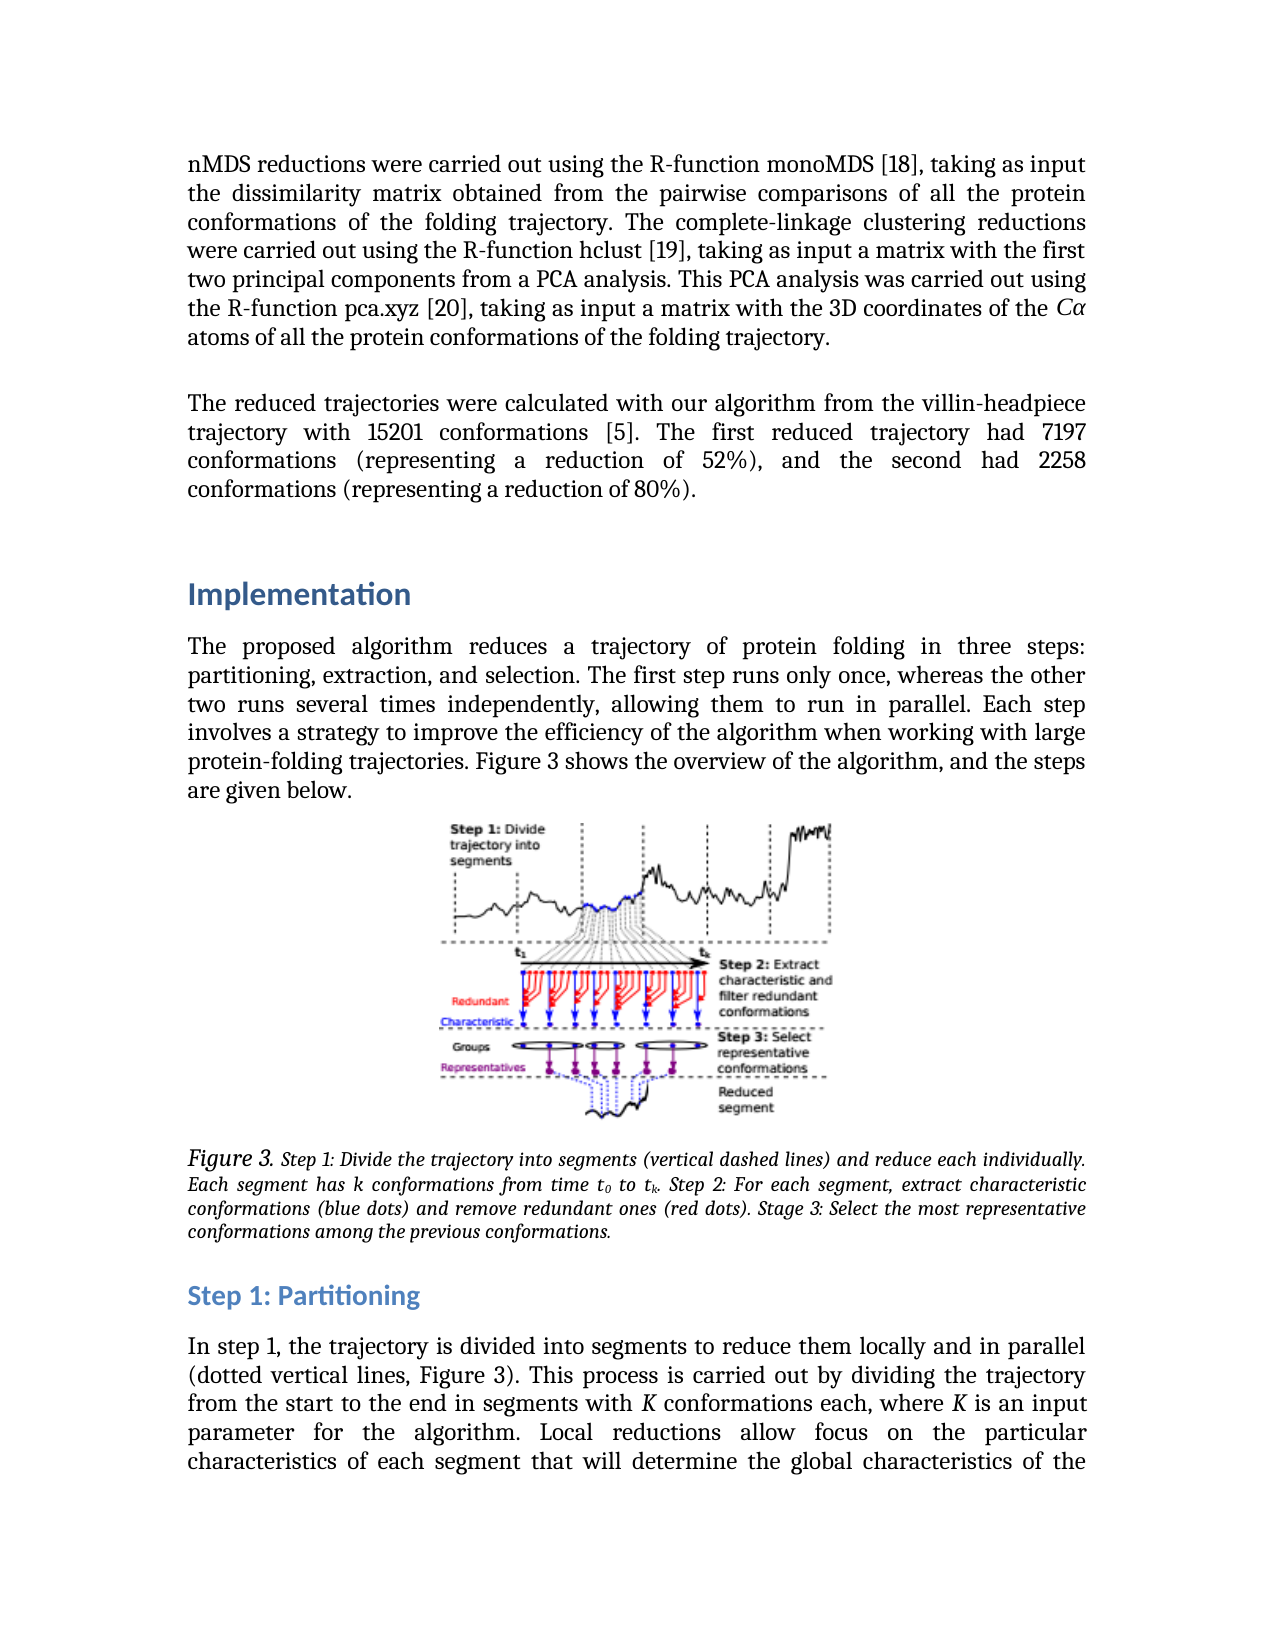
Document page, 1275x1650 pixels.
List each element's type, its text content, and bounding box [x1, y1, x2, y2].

text Figure 3. Step 1: Divide the trajectory into segments (vertical dashed lines) and reduce each individually. Each segment has k conformations from time t0 to tk. Step 2: For each segment, extract characteristic conformations (blue dots) and remove redundant ones (red dots). Stage 3: Select the most representative conformations among the previous conformations. [187, 823, 1087, 1244]
text The reduced trajectories were calculated with our algorithm from the villin-headpiece trajectory with 15201 conformations [5]. The first reduced trajectory had 7197 conformations (representing a reduction of 52%), and the second had 2258 conformations (representing a reduction of 80%). [187, 389, 1087, 504]
text In step 1, the trajectory is divided into segments to reduce them locally and in parallel (dotted vertical lines, Figure 3). This process is carried out by dividing the trajectory from the start to the end in segments with K conformations each, where K is an input parameter for the algorithm. Local reductions allow focus on the particular characteristics of each segment that will determine the global characteristics of the [187, 1332, 1087, 1476]
picture [439, 823, 836, 1125]
text The proposed algorithm reduces a trajectory of protein folding in three steps: partitioning, extraction, and selection. The first step runs only once, whereas the other two runs several times independently, allowing them to run in parallel. Each step involves a strategy to improve the efficiency of the algorithm when working with large protein-folding trajectories. Figure 3 shows the overview of the algorithm, and the steps are given below. [187, 632, 1087, 804]
subtitle Implementation [187, 572, 1087, 613]
text nMDS reductions were carried out using the R-function monoMDS [18], taking as input the dissimilarity matrix obtained from the pairwise comparisons of all the protein conformations of the folding trajectory. The complete-linkage clustering reductions were carried out using the R-function hclust [19], taking as input a matrix with the first two principal components from a PCA analysis. This PCA analysis was carried out using the R-function pca.xyz [20], taking as input a matrix with the 3D coordinates of the atoms of all the protein conformations of the folding trajectory. [187, 150, 1087, 351]
subtitle Step 1: Partitioning [187, 1277, 1087, 1313]
